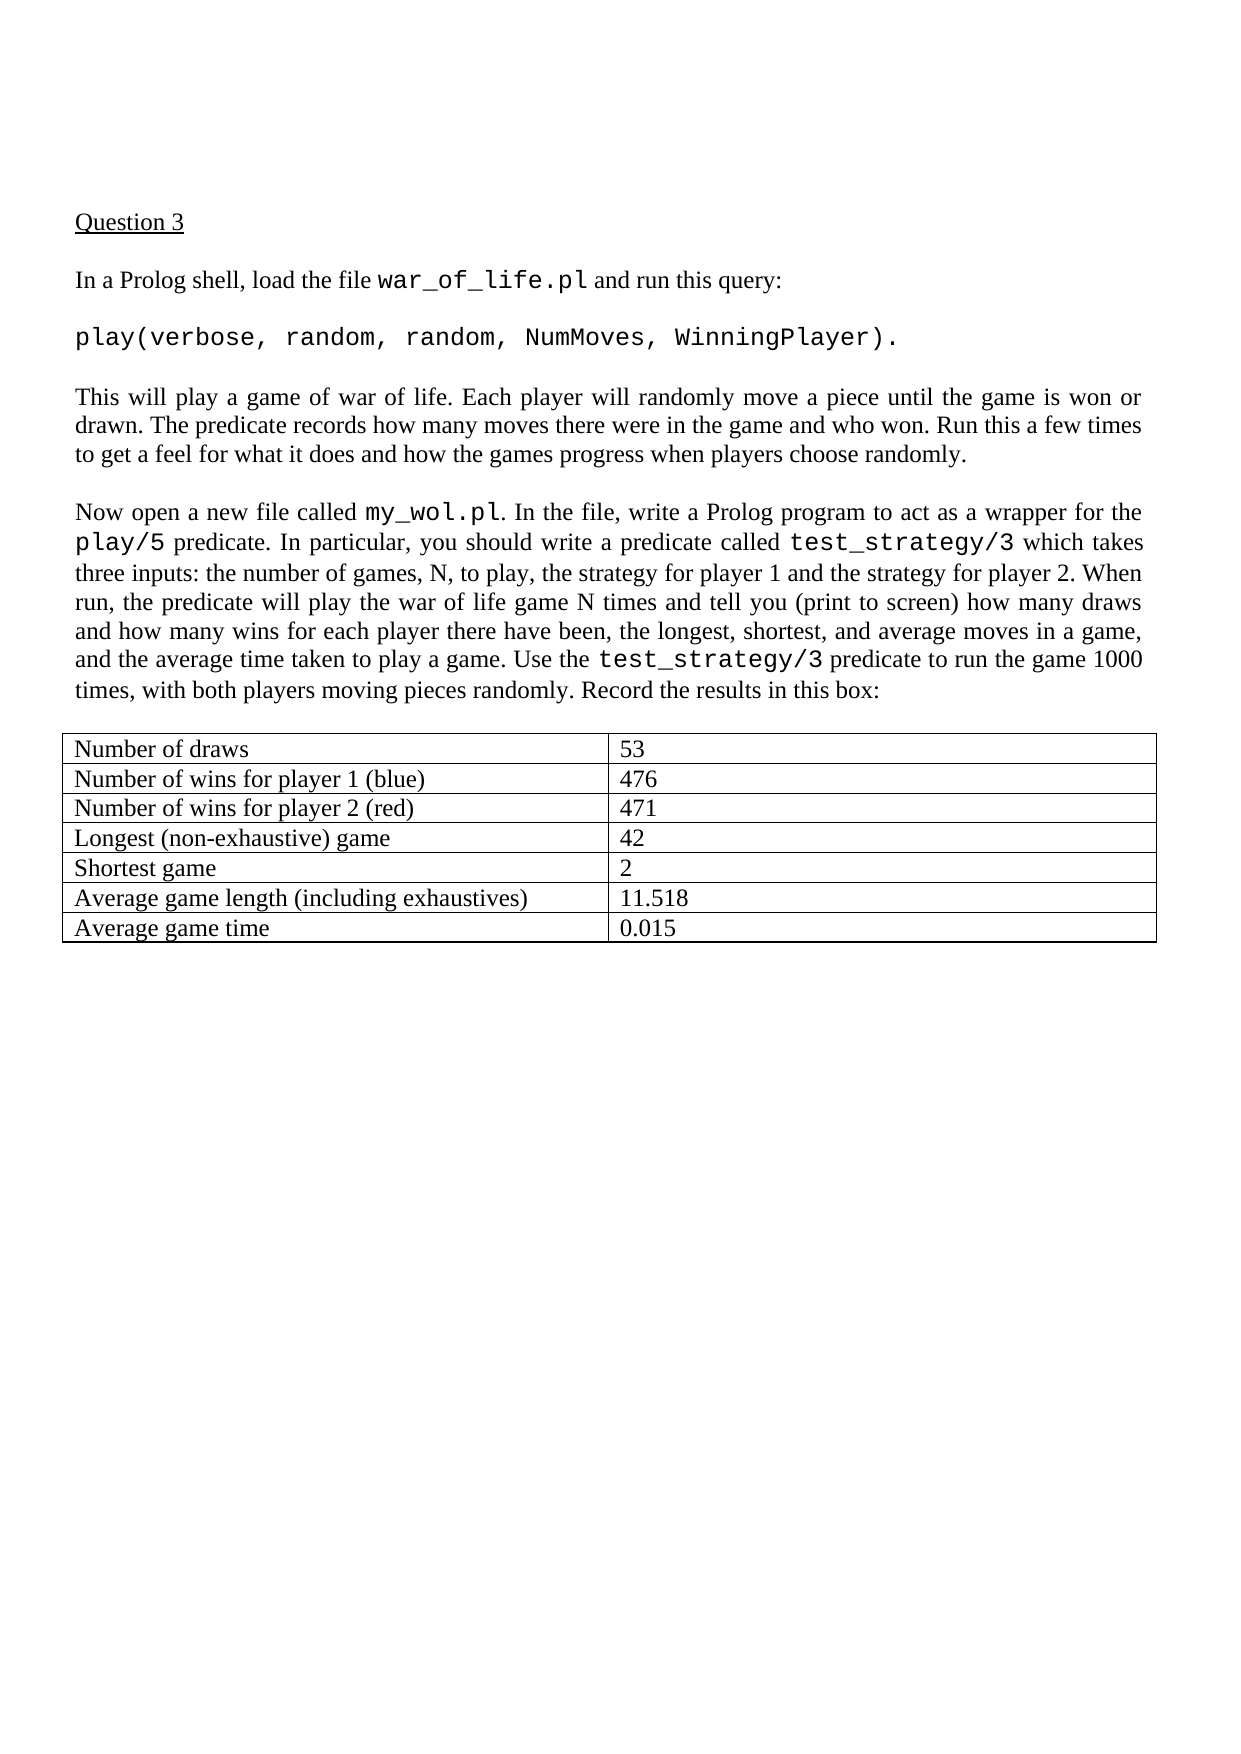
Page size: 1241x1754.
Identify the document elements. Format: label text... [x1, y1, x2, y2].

table_cell 476 [609, 764, 1156, 792]
table_cell 471 [609, 794, 1156, 822]
table_cell Average game length (including exhaustives) [63, 883, 608, 912]
text This will play a game of war of life. Each player will randomly move a piece until the game is won or drawn. The predicate records how many moves there were in the game and who won. Run this a few times to get a feel for what it does and how the games progress when players choose randomly. [75, 382, 1144, 468]
table_cell Shortest game [63, 853, 608, 882]
table_cell 0.015 [609, 913, 1156, 941]
table_cell 11.518 [609, 883, 1156, 912]
subtitle Question 3 [75, 207, 1144, 236]
table_cell Number of wins for player 1 (blue) [63, 764, 608, 792]
text play(verbose, random, random, NumMoves, WinningPlayer). [75, 324, 1144, 353]
table_cell 2 [609, 853, 1156, 882]
table_cell Average game time [63, 913, 608, 941]
table_cell Longest (non-exhaustive) game [63, 823, 608, 852]
table_header 53 [609, 734, 1156, 763]
text In a Prolog shell, load the file war_of_life.pl and run this query: [75, 265, 1144, 296]
text Now open a new file called my_wol.pl. In the file, write a Prolog program to act as a wrapper for the play/5 predicate. In particular, you should write a predicate called test_strategy/3 which takes three inputs: the number of games, N, to play, the strategy for player 1 and the strategy for player 2. When run, the predicate will play the war of life game N times and tell you (print to screen) how many draws and how many wins for each player there have been, the longest, shortest, and average moves in a game, and the average time taken to play a game. Use the test_strategy/3 predicate to run the game 1000 times, with both players moving pieces randomly. Record the results in this box: [75, 497, 1144, 704]
table_header Number of draws [63, 734, 608, 763]
table_cell Number of wins for player 2 (red) [63, 794, 608, 822]
table_cell 42 [609, 823, 1156, 852]
